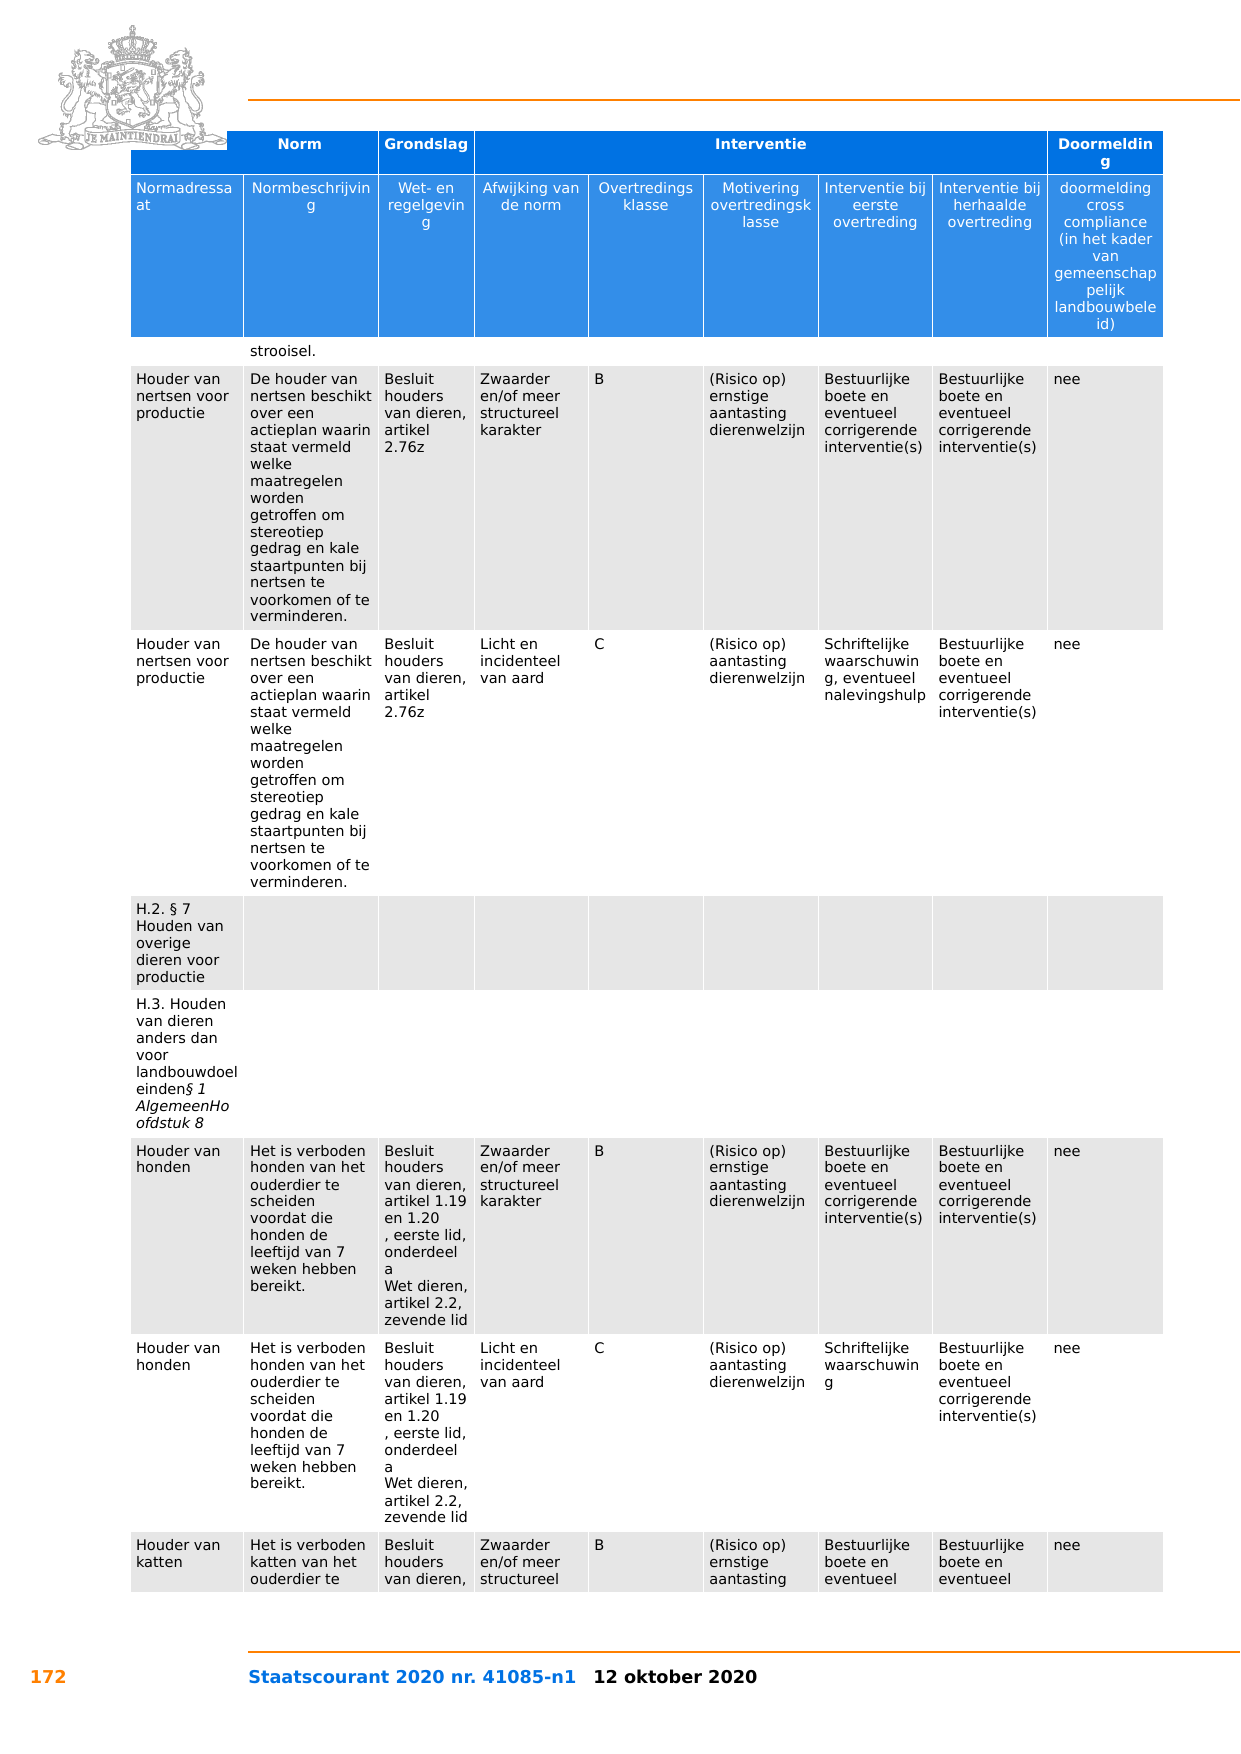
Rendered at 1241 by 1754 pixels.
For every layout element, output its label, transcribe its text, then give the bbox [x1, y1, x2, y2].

table_cell [1048, 991, 1163, 1137]
table_cell De houder van nertsen beschikt over een actieplan waarin staat vermeld welke maatregelen worden getroffen om stereotiep gedrag en kale staartpunten bij nertsen te voorkomen of te verminderen. [244, 366, 378, 630]
table_cell [704, 991, 818, 1137]
table_cell Houder van nertsen voor productie [131, 366, 243, 630]
table_cell [131, 339, 243, 365]
table_cell Besluit houders van dieren, artikel 1.19 en 1.20 , eerste lid, onderdeel a Wet dieren, artikel 2.2, zevende lid [379, 1138, 474, 1334]
table_cell Het is verboden katten van het ouderdier te [244, 1532, 378, 1592]
table_cell [589, 896, 703, 990]
table_cell Het is verboden honden van het ouderdier te scheiden voordat die honden de leeftijd van 7 weken hebben bereikt. [244, 1335, 378, 1531]
table_cell (Risico op) ernstige aantasting dierenwelzijn [704, 1138, 818, 1334]
table_cell Houder van honden [131, 1138, 243, 1334]
table_cell C [589, 631, 703, 895]
table_header Norm [131, 131, 378, 174]
table_cell B [589, 1138, 703, 1334]
table_cell Houder van nertsen voor productie [131, 631, 243, 895]
table_cell [589, 339, 703, 365]
table_cell Overtredingsklasse [589, 175, 703, 337]
table_cell Interventie bij herhaalde overtreding [933, 175, 1047, 337]
table_cell nee [1048, 366, 1163, 630]
table_cell Bestuurlijke boete en eventueel corrigerende interventie(s) [933, 631, 1047, 895]
table_cell Bestuurlijke boete en eventueel [933, 1532, 1047, 1592]
table_cell nee [1048, 631, 1163, 895]
table_cell [704, 896, 818, 990]
table_cell Houder van honden [131, 1335, 243, 1531]
table_cell [933, 896, 1047, 990]
table_cell Wet- en regelgeving [379, 175, 474, 337]
table_cell [819, 896, 932, 990]
table_cell (Risico op) aantasting dierenwelzijn [704, 1335, 818, 1531]
picture [38, 25, 227, 150]
table_cell [244, 991, 378, 1137]
table_cell De houder van nertsen beschikt over een actieplan waarin staat vermeld welke maatregelen worden getroffen om stereotiep gedrag en kale staartpunten bij nertsen te voorkomen of te verminderen. [244, 631, 378, 895]
table_cell Bestuurlijke boete en eventueel corrigerende interventie(s) [933, 366, 1047, 630]
table_cell [1048, 339, 1163, 365]
table_cell Besluit houders van dieren, artikel 1.19 en 1.20 , eerste lid, onderdeel a Wet dieren, artikel 2.2, zevende lid [379, 1335, 474, 1531]
table_cell [1048, 896, 1163, 990]
table_cell [819, 339, 932, 365]
table_cell Afwijking van de norm [475, 175, 588, 337]
table_cell [379, 991, 474, 1137]
table_cell C [589, 1335, 703, 1531]
table_cell B [589, 1532, 703, 1592]
table_cell Zwaarder en/of meer structureel [475, 1532, 588, 1592]
table_cell [379, 339, 474, 365]
table_cell (Risico op) aantasting dierenwelzijn [704, 631, 818, 895]
table_cell [379, 896, 474, 990]
table_cell Bestuurlijke boete en eventueel corrigerende interventie(s) [819, 1138, 932, 1334]
table_cell [933, 339, 1047, 365]
table_cell Interventie bij eerste overtreding [819, 175, 932, 337]
table_cell Licht en incidenteel van aard [475, 631, 588, 895]
table_cell Normbeschrijving [244, 175, 378, 337]
table_cell [819, 991, 932, 1137]
table_cell H.2. § 7 Houden van overige dieren voor productie [131, 896, 243, 990]
table_cell Normadressaat [131, 175, 243, 337]
table_cell Licht en incidenteel van aard [475, 1335, 588, 1531]
table_cell Bestuurlijke boete en eventueel corrigerende interventie(s) [819, 366, 932, 630]
table_cell Motivering overtredingsklasse [704, 175, 818, 337]
table_header Grondslag [379, 131, 474, 174]
table_cell [244, 896, 378, 990]
table_cell Bestuurlijke boete en eventueel corrigerende interventie(s) [933, 1138, 1047, 1334]
table_cell doormelding cross compliance (in het kader van gemeenschappelijk landbouwbeleid) [1048, 175, 1163, 337]
table_cell Bestuurlijke boete en eventueel [819, 1532, 932, 1592]
table_cell strooisel. [244, 339, 378, 365]
table_header Doormelding [1048, 131, 1163, 174]
table_cell Besluit houders van dieren, [379, 1532, 474, 1592]
table_cell H.3. Houden van dieren anders dan voor landbouwdoeleinden§ 1 AlgemeenHoofdstuk 8 [131, 991, 243, 1137]
table_cell [475, 339, 588, 365]
table_cell nee [1048, 1532, 1163, 1592]
table_cell Bestuurlijke boete en eventueel corrigerende interventie(s) [933, 1335, 1047, 1531]
table_cell B [589, 366, 703, 630]
table_cell Houder van katten [131, 1532, 243, 1592]
table_cell Zwaarder en/of meer structureel karakter [475, 1138, 588, 1334]
table_cell [475, 991, 588, 1137]
table_cell Besluit houders van dieren, artikel 2.76z [379, 631, 474, 895]
table_cell (Risico op) ernstige aantasting [704, 1532, 818, 1592]
table_cell nee [1048, 1335, 1163, 1531]
table_cell (Risico op) ernstige aantasting dierenwelzijn [704, 366, 818, 630]
table_cell Besluit houders van dieren, artikel 2.76z [379, 366, 474, 630]
table_cell [704, 339, 818, 365]
table_cell [933, 991, 1047, 1137]
table_cell Het is verboden honden van het ouderdier te scheiden voordat die honden de leeftijd van 7 weken hebben bereikt. [244, 1138, 378, 1334]
table_cell [589, 991, 703, 1137]
table_cell [475, 896, 588, 990]
table_cell Zwaarder en/of meer structureel karakter [475, 366, 588, 630]
table_header Interventie [475, 131, 1047, 174]
table_cell Schriftelijke waarschuwing, eventueel nalevingshulp [819, 631, 932, 895]
table_cell nee [1048, 1138, 1163, 1334]
table_cell Schriftelijke waarschuwing [819, 1335, 932, 1531]
